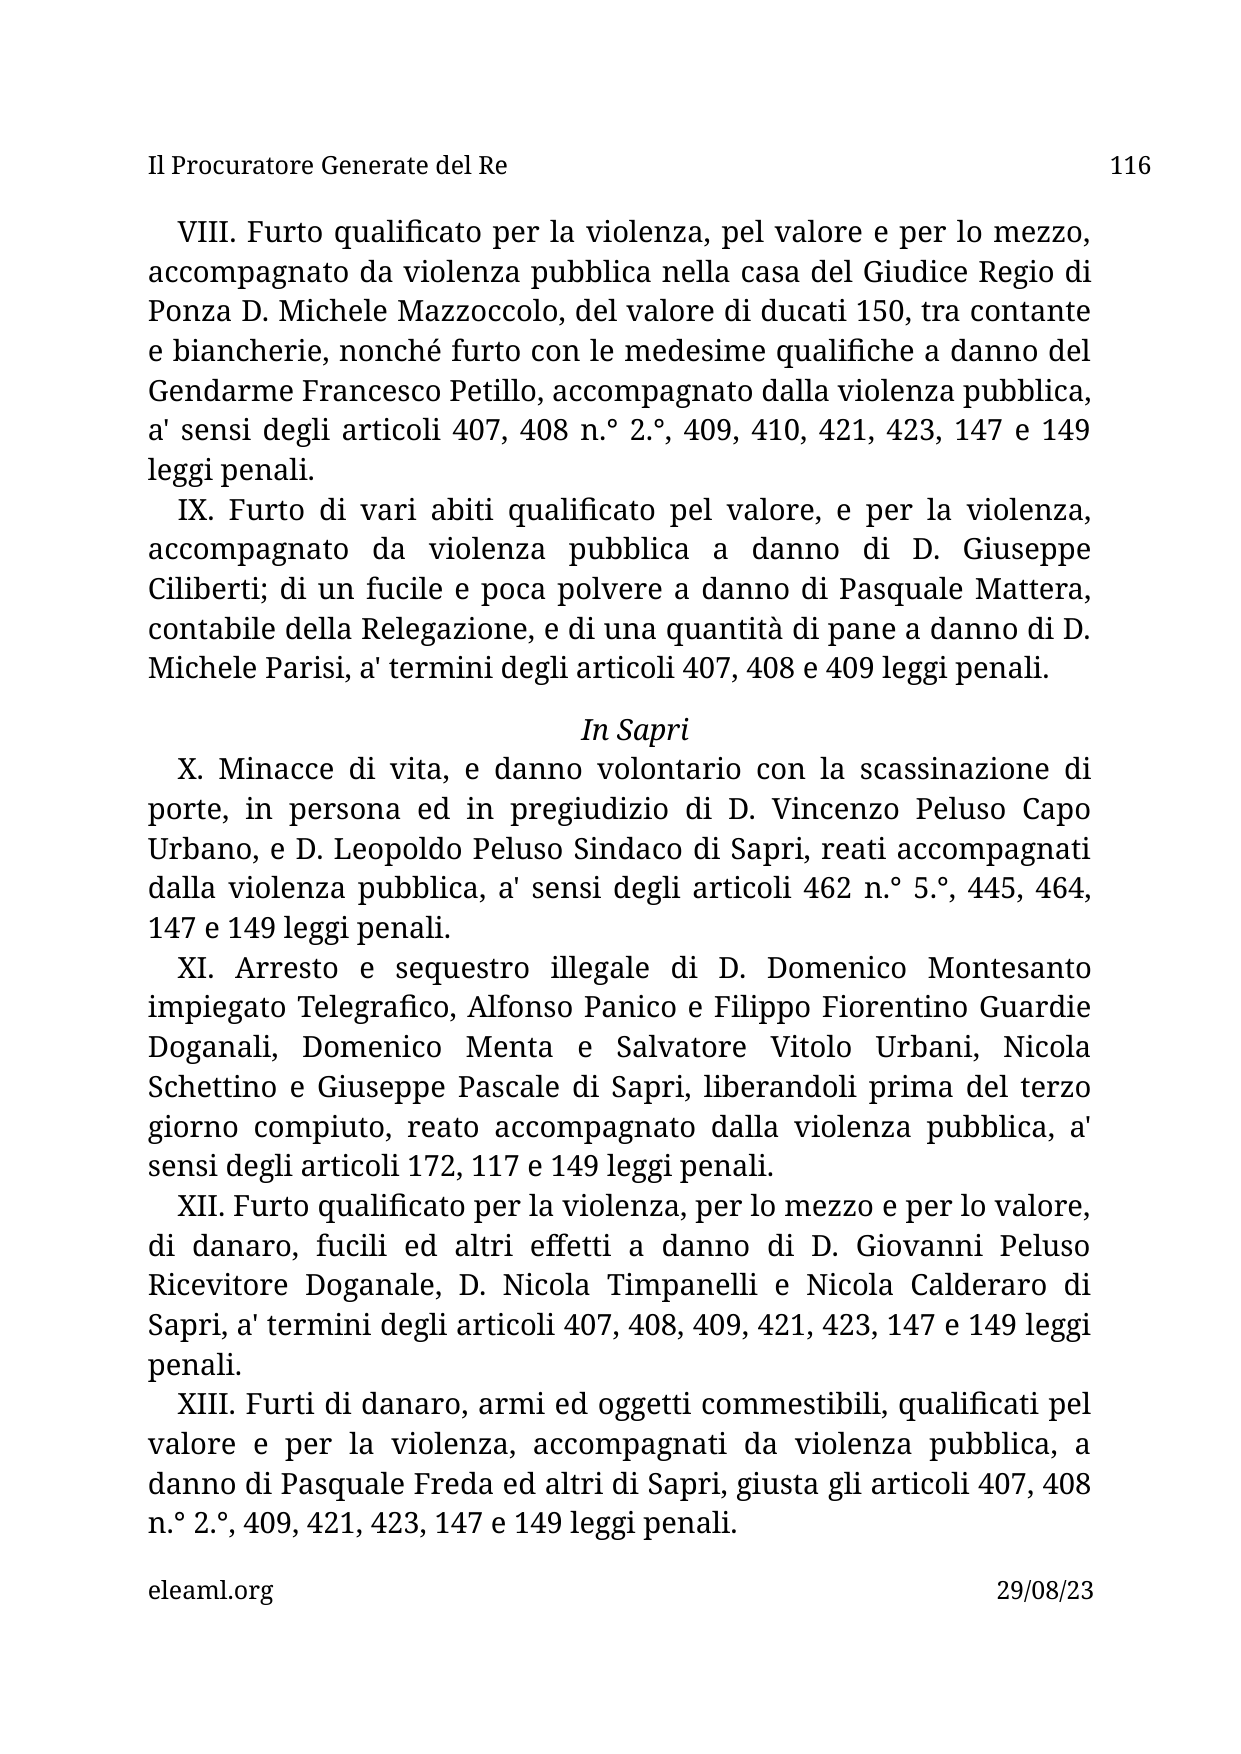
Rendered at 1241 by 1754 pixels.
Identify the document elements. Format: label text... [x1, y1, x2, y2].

text VIII. Furto qualificato per la violenza, pel valore e per lo mezzo, accompagnato da violenza pubblica nella casa del Giudice Regio di Ponza D. Michele Mazzoccolo, del valore di ducati 150, tra contante e biancherie, nonché furto con le medesime qualifiche a danno del Gendarme Francesco Petillo, accompagnato dalla violenza pubblica, a' sensi degli articoli 407, 408 n.° 2.°, 409, 410, 421, 423, 147 e 149 leggi penali. [148, 211, 1093, 489]
text X. Minacce di vita, e danno volontario con la scassinazione di porte, in persona ed in pregiudizio di D. Vincenzo Peluso Capo Urbano, e D. Leopoldo Peluso Sindaco di Sapri, reati accompagnati dalla violenza pubblica, a' sensi degli articoli 462 n.° 5.°, 445, 464, 147 e 149 leggi penali. [148, 749, 1093, 947]
text XIII. Furti di danaro, armi ed oggetti commestibili, qualificati pel valore e per la violenza, accompagnati da violenza pubblica, a danno di Pasquale Freda ed altri di Sapri, giusta gli articoli 407, 408 n.° 2.°, 409, 421, 423, 147 e 149 leggi penali. [148, 1384, 1093, 1542]
text In Sapri [148, 709, 1093, 749]
text IX. Furto di vari abiti qualificato pel valore, e per la violenza, accompagnato da violenza pubblica a danno di D. Giuseppe Ciliberti; di un fucile e poca polvere a danno di Pasquale Mattera, contabile della Relegazione, e di una quantità di pane a danno di D. Michele Parisi, a' termini degli articoli 407, 408 e 409 leggi penali. [148, 489, 1093, 687]
text XII. Furto qualificato per la violenza, per lo mezzo e per lo valore, di danaro, fucili ed altri effetti a danno di D. Giovanni Peluso Ricevitore Doganale, D. Nicola Timpanelli e Nicola Calderaro di Sapri, a' termini degli articoli 407, 408, 409, 421, 423, 147 e 149 leggi penali. [148, 1185, 1093, 1384]
text XI. Arresto e sequestro illegale di D. Domenico Montesanto impiegato Telegrafico, Alfonso Panico e Filippo Fiorentino Guardie Doganali, Domenico Menta e Salvatore Vitolo Urbani, Nicola Schettino e Giuseppe Pascale di Sapri, liberandoli prima del terzo giorno compiuto, reato accompagnato dalla violenza pubblica, a' sensi degli articoli 172, 117 e 149 leggi penali. [148, 947, 1093, 1185]
